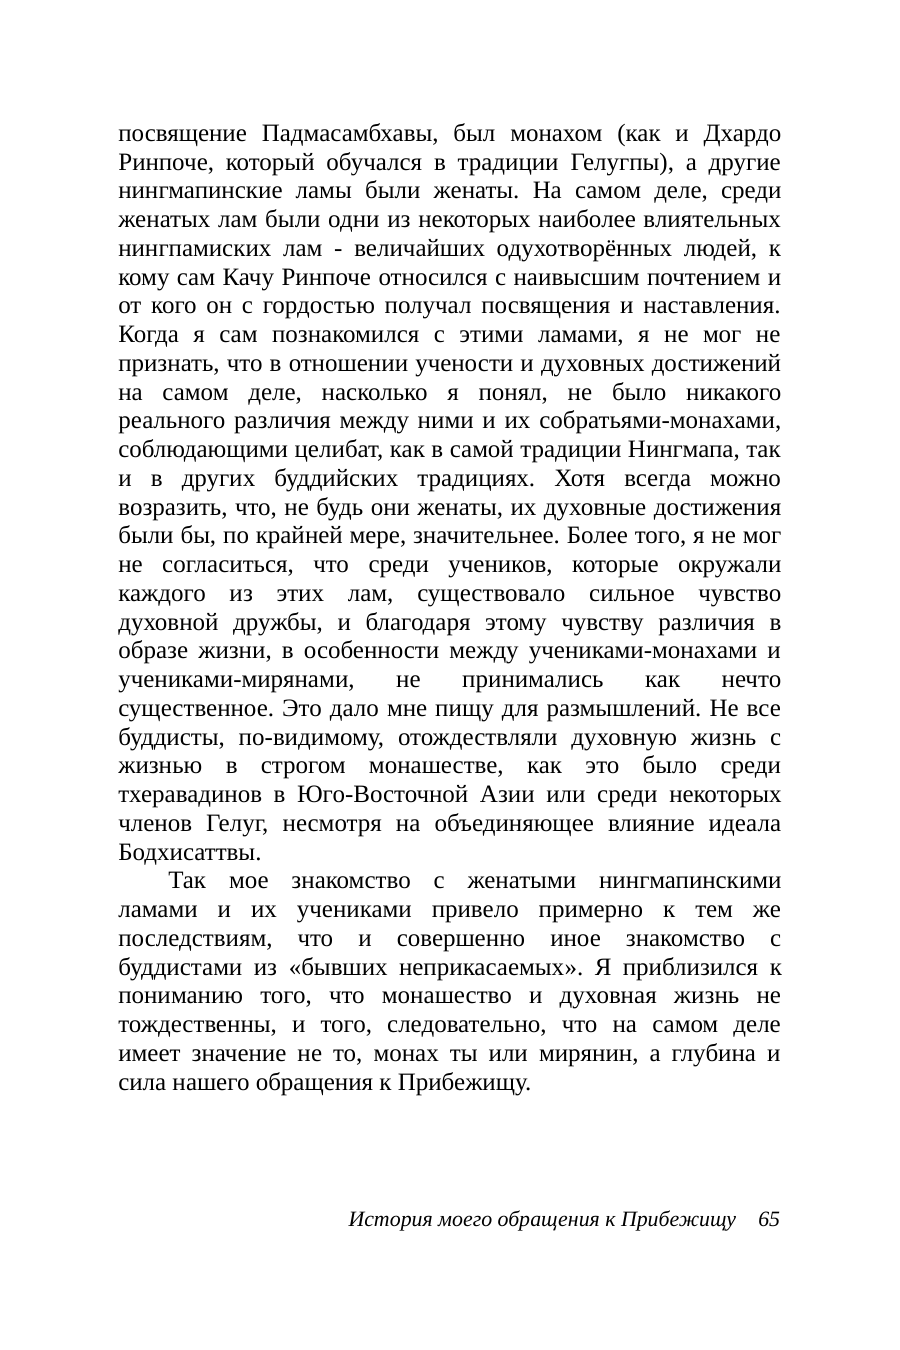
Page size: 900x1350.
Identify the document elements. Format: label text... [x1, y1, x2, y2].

text Так мое знакомство с женатыми нингмапинскими ламами и их учениками привело примерно к тем же последствиям, что и совершенно иное знакомство с буддистами из «бывших неприкасаемых». Я приблизился к пониманию того, что монашество и духовная жизнь не тождественны, и того, следовательно, что на самом деле имеет значение не то, монах ты или мирянин, а глубина и сила нашего обращения к Прибежищу. [118, 866, 782, 1096]
text посвящение Падмасамбхавы, был монахом (как и Дхардо Ринпоче, который обучался в традиции Гелугпы), а другие нингмапинские ламы были женаты. На самом деле, среди женатых лам были одни из некоторых наиболее влиятельных нингпамиских лам - величайших одухотворённых людей, к кому сам Качу Ринпоче относился с наивысшим почтением и от кого он с гордостью получал посвящения и наставления. Когда я сам познакомился с этими ламами, я не мог не признать, что в отношении учености и духовных достижений на самом деле, насколько я понял, не было никакого реального различия между ними и их собратьями-монахами, соблюдающими целибат, как в самой традиции Нингмапа, так и в других буддийских традициях. Хотя всегда можно возразить, что, не будь они женаты, их духовные достижения были бы, по крайней мере, значительнее. Более того, я не мог не согласиться, что среди учеников, которые окружали каждого из этих лам, существовало сильное чувство духовной дружбы, и благодаря этому чувству различия в образе жизни, в особенности между учениками-монахами и учениками-мирянами, не принимались как нечто существенное. Это дало мне пищу для размышлений. Не все буддисты, по-видимому, отождествляли духовную жизнь с жизнью в строгом монашестве, как это было среди тхеравадинов в Юго-Восточной Азии или среди некоторых членов Гелуг, несмотря на объединяющее влияние идеала Бодхисаттвы. [118, 118, 782, 866]
